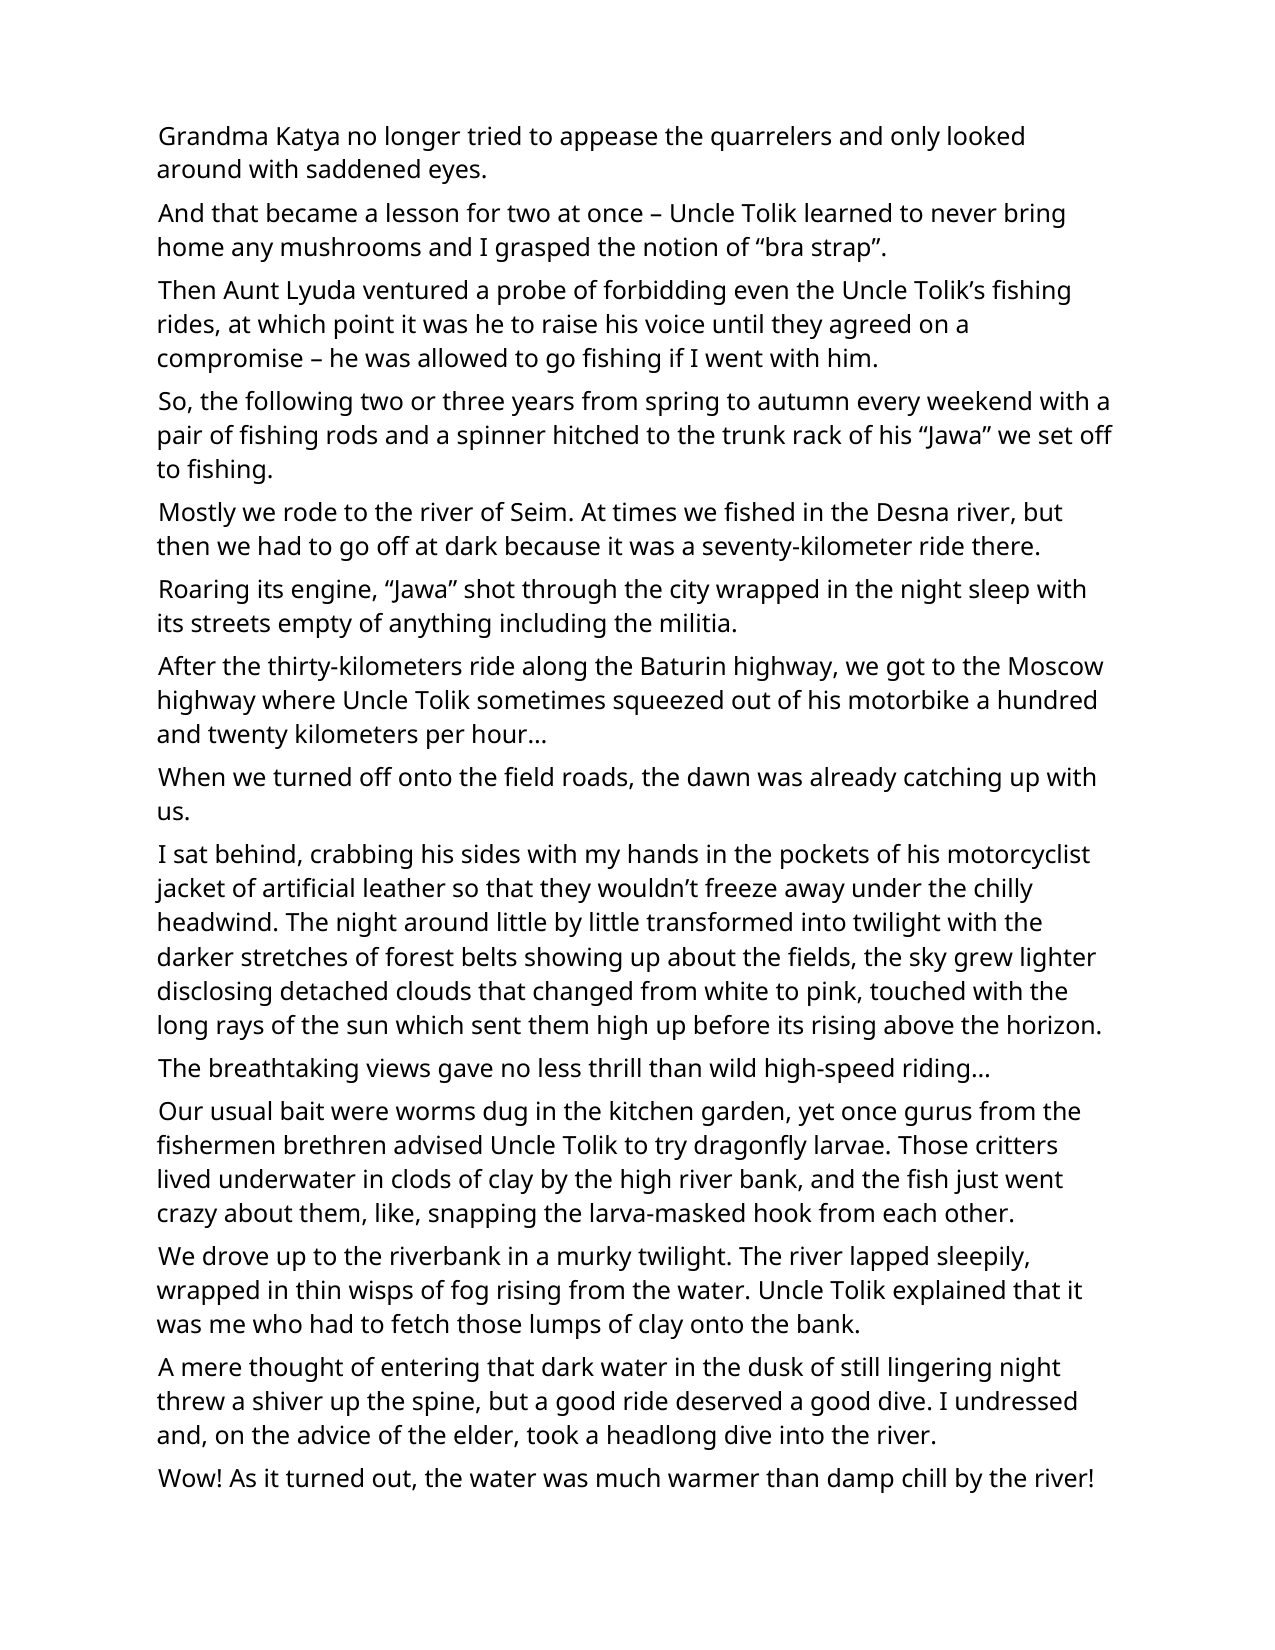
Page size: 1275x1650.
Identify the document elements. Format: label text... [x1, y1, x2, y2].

text The breathtaking views gave no less thrill than wild high-speed riding… [156, 1050, 1118, 1084]
text After the thirty-kilometers ride along the Baturin highway, we got to the Moscow highway where Uncle Tolik sometimes squeezed out of his motorbike a hundred and twenty kilometers per hour… [156, 649, 1118, 751]
text Our usual bait were worms dug in the kitchen garden, yet once gurus from the fishermen brethren advised Uncle Tolik to try dragonfly larvae. Those critters lived underwater in clods of clay by the high river bank, and the fish just went crazy about them, like, snapping the larva-masked hook from each other. [156, 1093, 1118, 1229]
text Roaring its engine, “Jawa” shot through the city wrapped in the night sleep with its streets empty of anything including the militia. [156, 572, 1118, 640]
text When we turned off onto the field roads, the dawn was already catching up with us. [156, 760, 1118, 828]
text Then Aunt Lyuda ventured a probe of forbidding even the Uncle Tolik’s fishing rides, at which point it was he to raise his voice until they agreed on a compromise – he was allowed to go fishing if I went with him. [156, 272, 1118, 374]
text I sat behind, crabbing his sides with my hands in the pockets of his motorcyclist jacket of artificial leather so that they wouldn’t freeze away under the chilly headwind. The night around little by little transformed into twilight with the darker stretches of forest belts showing up about the fields, the sky grew lighter disclosing detached clouds that changed from white to pink, touched with the long rays of the sun which sent them high up before its rising above the horizon. [156, 837, 1118, 1041]
text Grandma Katya no longer tried to appease the quarrelers and only looked around with saddened eyes. [156, 118, 1118, 186]
text A mere thought of entering that dark water in the dusk of still lingering night threw a shiver up the spine, but a good ride deserved a good dive. I undressed and, on the advice of the elder, took a headlong dive into the river. [156, 1350, 1118, 1452]
text And that became a lesson for two at once – Uncle Tolik learned to never bring home any mushrooms and I grasped the notion of “bra strap”. [156, 195, 1118, 263]
text Mostly we rode to the river of Seim. At times we fished in the Desna river, but then we had to go off at dark because it was a seventy-kilometer ride there. [156, 494, 1118, 563]
text Wow! As it turned out, the water was much warmer than damp chill by the river! [156, 1461, 1118, 1495]
text We drove up to the riverbank in a murky twilight. The river lapped sleepily, wrapped in thin wisps of fog rising from the water. Uncle Tolik explained that it was me who had to fetch those lumps of clay onto the bank. [156, 1238, 1118, 1341]
text So, the following two or three years from spring to autumn every weekend with a pair of fishing rods and a spinner hitched to the trunk rack of his “Jawa” we set off to fishing. [156, 383, 1118, 486]
